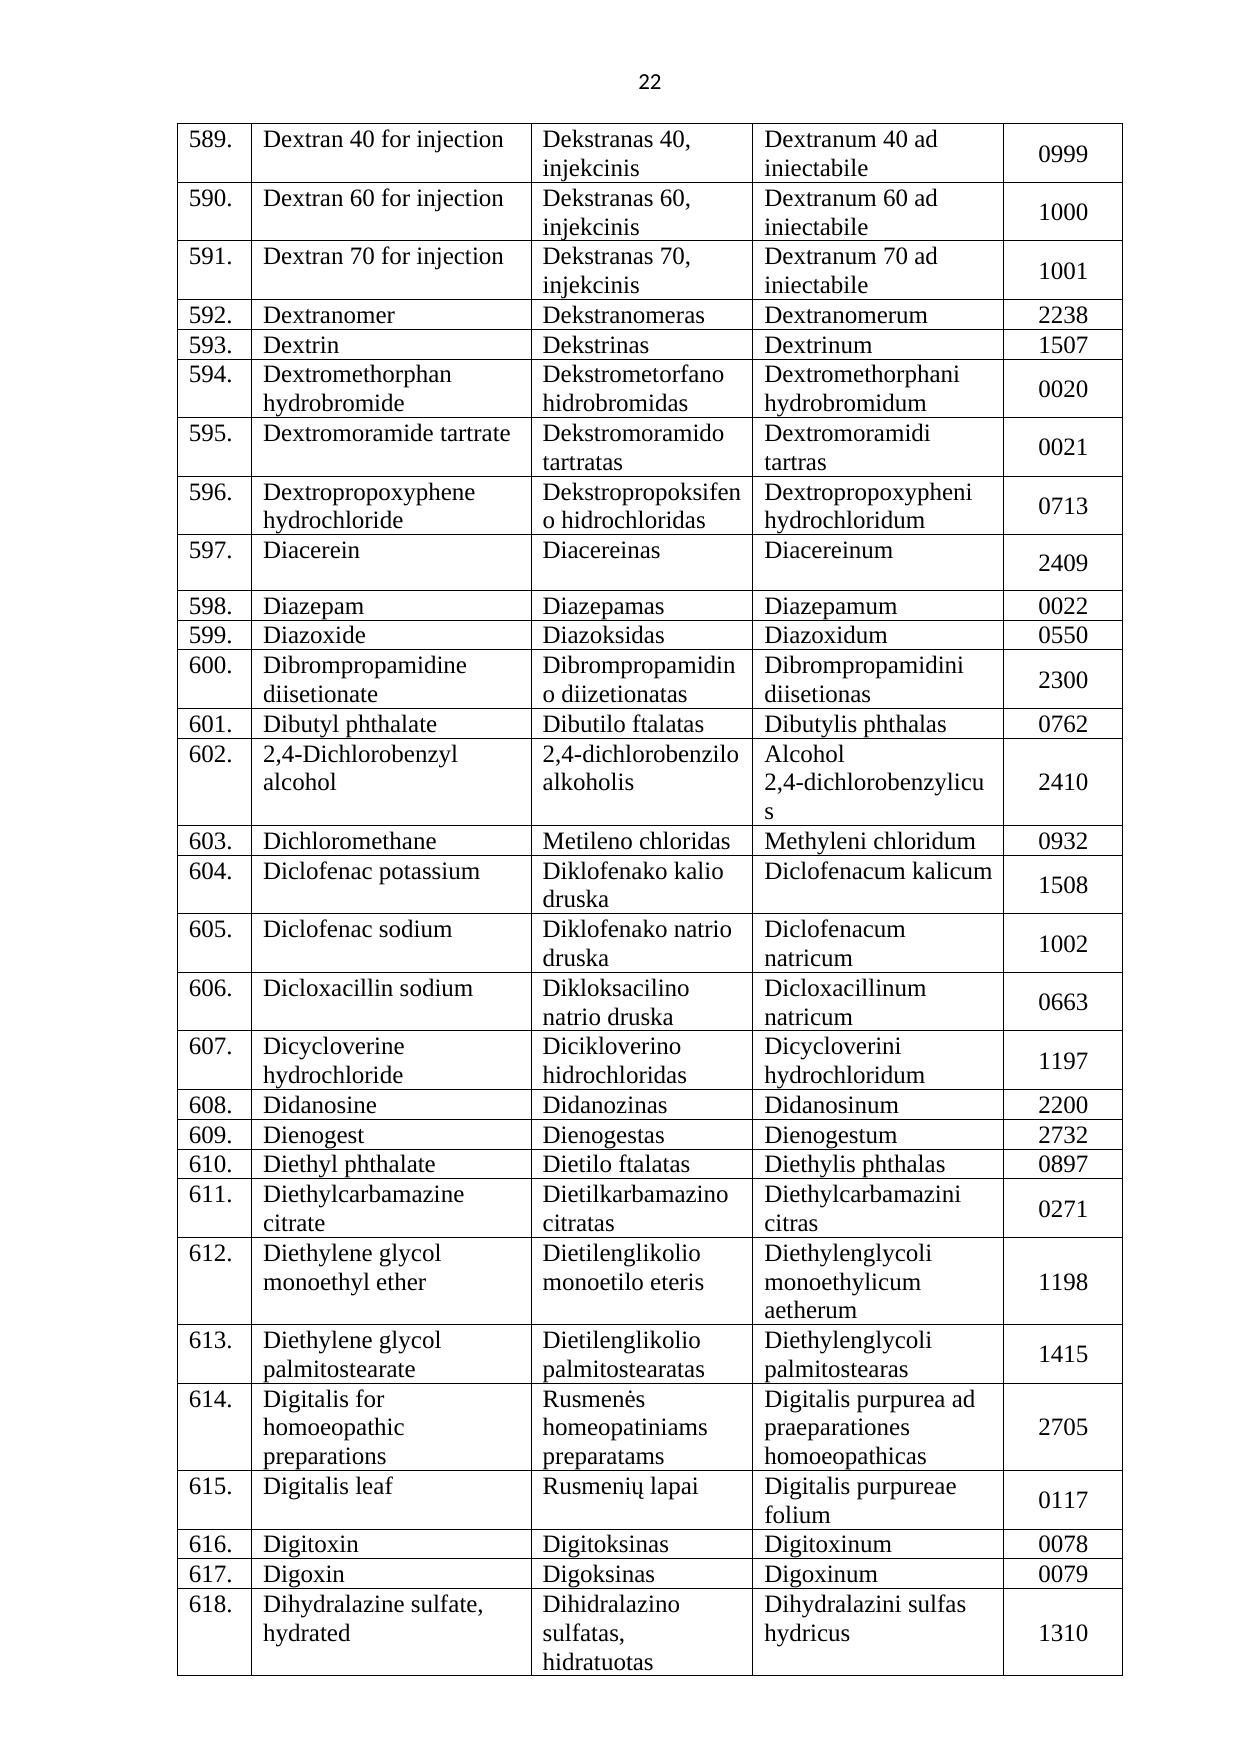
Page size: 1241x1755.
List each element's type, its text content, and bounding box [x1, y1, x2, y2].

table_cell 0550 [1004, 621, 1122, 649]
table_cell Diethylene glycol palmitostearate [252, 1325, 531, 1383]
table_cell Diethylenglycoli palmitostearas [753, 1325, 1003, 1383]
table_cell Dibutyl phthalate [252, 709, 531, 738]
table_cell Diethylene glycol monoethyl ether [252, 1238, 531, 1324]
table_cell 608. [178, 1090, 251, 1119]
table_cell 590. [178, 183, 251, 240]
table_cell Dekstropropoksifeno hidrochloridas [532, 477, 752, 534]
table_cell 602. [178, 739, 251, 825]
table_cell Dibutilo ftalatas [532, 709, 752, 738]
table_cell 0078 [1004, 1530, 1122, 1558]
table_cell 1198 [1004, 1238, 1122, 1324]
table_cell 0271 [1004, 1179, 1122, 1237]
table_cell 1507 [1004, 330, 1122, 358]
table_cell Dekstrometorfano hidrobromidas [532, 360, 752, 417]
table_cell Dicikloverino hidrochloridas [532, 1031, 752, 1089]
table_cell Dikloksacilino natrio druska [532, 973, 752, 1030]
table_cell 614. [178, 1384, 251, 1470]
table_cell 591. [178, 241, 251, 299]
table_cell Digitalis for homoeopathic preparations [252, 1384, 531, 1470]
table_cell Dekstranas 60, injekcinis [532, 183, 752, 240]
table_cell Dextromoramide tartrate [252, 418, 531, 476]
table_cell 1002 [1004, 914, 1122, 972]
table_cell 613. [178, 1325, 251, 1383]
table_cell 597. [178, 535, 251, 590]
table_cell Dihydralazine sulfate, hydrated [252, 1589, 531, 1675]
table_cell 600. [178, 650, 251, 708]
table_cell Dextranomer [252, 300, 531, 329]
table_cell Dichloromethane [252, 826, 531, 855]
table_cell Diacereinum [753, 535, 1003, 590]
table_cell 0663 [1004, 973, 1122, 1030]
table_cell Alcohol 2,4‑dichlorobenzylicus [753, 739, 1003, 825]
table_cell Dienogestum [753, 1120, 1003, 1148]
table_cell Diethylenglycoli monoethylicum aetherum [753, 1238, 1003, 1324]
table_cell Dienogestas [532, 1120, 752, 1148]
table_cell Didanosinum [753, 1090, 1003, 1119]
table_cell 611. [178, 1179, 251, 1237]
table_cell Diacerein [252, 535, 531, 590]
table_cell Digitoxin [252, 1530, 531, 1558]
table_cell 2705 [1004, 1384, 1122, 1470]
table_cell 0021 [1004, 418, 1122, 476]
table_cell Dextromethorphan hydrobromide [252, 360, 531, 417]
table_cell Dextran 60 for injection [252, 183, 531, 240]
table_cell Diethylcarbamazini citras [753, 1179, 1003, 1237]
table_cell Dekstranas 40, injekcinis [532, 124, 752, 182]
table_cell 617. [178, 1559, 251, 1588]
table_cell Diethylis phthalas [753, 1150, 1003, 1178]
table_cell Dietilenglikolio monoetilo eteris [532, 1238, 752, 1324]
table_cell 593. [178, 330, 251, 358]
table_cell 594. [178, 360, 251, 417]
table_cell 607. [178, 1031, 251, 1089]
table_cell Dekstranas 70, injekcinis [532, 241, 752, 299]
table_cell 0020 [1004, 360, 1122, 417]
table_cell Methyleni chloridum [753, 826, 1003, 855]
table_cell 610. [178, 1150, 251, 1178]
table_cell 604. [178, 856, 251, 913]
table_cell 598. [178, 591, 251, 619]
table_cell Diclofenac potassium [252, 856, 531, 913]
table_cell Dietilenglikolio palmitostearatas [532, 1325, 752, 1383]
table_cell Didanosine [252, 1090, 531, 1119]
table_cell Diethylcarbamazine citrate [252, 1179, 531, 1237]
table_cell 606. [178, 973, 251, 1030]
table_cell Dekstromoramido tartratas [532, 418, 752, 476]
table_cell 609. [178, 1120, 251, 1148]
table_cell Digitalis leaf [252, 1471, 531, 1528]
table_cell Dihydralazini sulfas hydricus [753, 1589, 1003, 1675]
table_cell Digitalis purpurea ad praeparationes homoeopathicas [753, 1384, 1003, 1470]
table_cell 618. [178, 1589, 251, 1675]
table_cell Dibrompropamidino diizetionatas [532, 650, 752, 708]
table_cell 0762 [1004, 709, 1122, 738]
table_cell Didanozinas [532, 1090, 752, 1119]
table_cell Diklofenako kalio druska [532, 856, 752, 913]
table_cell Metileno chloridas [532, 826, 752, 855]
table_cell 612. [178, 1238, 251, 1324]
table_cell 1197 [1004, 1031, 1122, 1089]
table_cell Dicloxacillin sodium [252, 973, 531, 1030]
table_cell 0999 [1004, 124, 1122, 182]
table_cell Diethyl phthalate [252, 1150, 531, 1178]
table_cell Dietilkarbamazino citratas [532, 1179, 752, 1237]
table_cell 0022 [1004, 591, 1122, 619]
table_cell Dibrompropamidini diisetionas [753, 650, 1003, 708]
table_cell 595. [178, 418, 251, 476]
table_cell Dextran 70 for injection [252, 241, 531, 299]
table_cell Diazoksidas [532, 621, 752, 649]
table_cell Dextranomerum [753, 300, 1003, 329]
table_cell 615. [178, 1471, 251, 1528]
table_cell Dextropropoxyphene hydrochloride [252, 477, 531, 534]
table_cell 1508 [1004, 856, 1122, 913]
table_cell 592. [178, 300, 251, 329]
table_cell Dextromoramidi tartras [753, 418, 1003, 476]
table_cell 605. [178, 914, 251, 972]
table_cell 0117 [1004, 1471, 1122, 1528]
table_cell Dextropropoxypheni hydrochloridum [753, 477, 1003, 534]
table_cell Dibutylis phthalas [753, 709, 1003, 738]
table_cell Dicloxacillinum natricum [753, 973, 1003, 1030]
table_cell 0897 [1004, 1150, 1122, 1178]
table_cell 0079 [1004, 1559, 1122, 1588]
table_cell 603. [178, 826, 251, 855]
table_cell 596. [178, 477, 251, 534]
table_cell 2,4‑Dichlorobenzyl alcohol [252, 739, 531, 825]
table_cell Dekstrinas [532, 330, 752, 358]
table_cell Diclofenacum kalicum [753, 856, 1003, 913]
table_cell 2409 [1004, 535, 1122, 590]
table_cell 599. [178, 621, 251, 649]
table_cell Diazepamas [532, 591, 752, 619]
table_cell Dicycloverine hydrochloride [252, 1031, 531, 1089]
table_cell Dextromethorphani hydrobromidum [753, 360, 1003, 417]
table_cell Diazepamum [753, 591, 1003, 619]
table_cell Dextranum 60 ad iniectabile [753, 183, 1003, 240]
table_cell Diazoxidum [753, 621, 1003, 649]
table_cell 2732 [1004, 1120, 1122, 1148]
table_cell Digoxinum [753, 1559, 1003, 1588]
table_cell Dextran 40 for injection [252, 124, 531, 182]
table_cell 2410 [1004, 739, 1122, 825]
table_cell Diklofenako natrio druska [532, 914, 752, 972]
table_cell 1001 [1004, 241, 1122, 299]
table_cell Digoxin [252, 1559, 531, 1588]
table_cell 0713 [1004, 477, 1122, 534]
table_cell 1415 [1004, 1325, 1122, 1383]
table_cell 616. [178, 1530, 251, 1558]
table_cell 2238 [1004, 300, 1122, 329]
table_cell Diazepam [252, 591, 531, 619]
table_cell Dibrompropamidine diisetionate [252, 650, 531, 708]
table_cell Dextrinum [753, 330, 1003, 358]
table_cell Digitoxinum [753, 1530, 1003, 1558]
table_cell Digitoksinas [532, 1530, 752, 1558]
table_cell Diazoxide [252, 621, 531, 649]
table_cell Diacereinas [532, 535, 752, 590]
table_cell 0932 [1004, 826, 1122, 855]
table_cell 589. [178, 124, 251, 182]
table_cell Dekstranomeras [532, 300, 752, 329]
table_cell Dienogest [252, 1120, 531, 1148]
table_cell 2300 [1004, 650, 1122, 708]
table_cell Digoksinas [532, 1559, 752, 1588]
table_cell Dihidralazino sulfatas, hidratuotas [532, 1589, 752, 1675]
table_cell 2200 [1004, 1090, 1122, 1119]
table_cell Dietilo ftalatas [532, 1150, 752, 1178]
table_cell Dextranum 70 ad iniectabile [753, 241, 1003, 299]
table_cell Dextranum 40 ad iniectabile [753, 124, 1003, 182]
table_cell Dicycloverini hydrochloridum [753, 1031, 1003, 1089]
table_cell Rusmenės homeopatiniams preparatams [532, 1384, 752, 1470]
table_cell 2,4‑dichlorobenzilo alkoholis [532, 739, 752, 825]
table_cell 601. [178, 709, 251, 738]
table_cell Digitalis purpureae folium [753, 1471, 1003, 1528]
table_cell Diclofenacum natricum [753, 914, 1003, 972]
table_cell Rusmenių lapai [532, 1471, 752, 1528]
table_cell Diclofenac sodium [252, 914, 531, 972]
table_cell 1310 [1004, 1589, 1122, 1675]
table_cell 1000 [1004, 183, 1122, 240]
table_cell Dextrin [252, 330, 531, 358]
